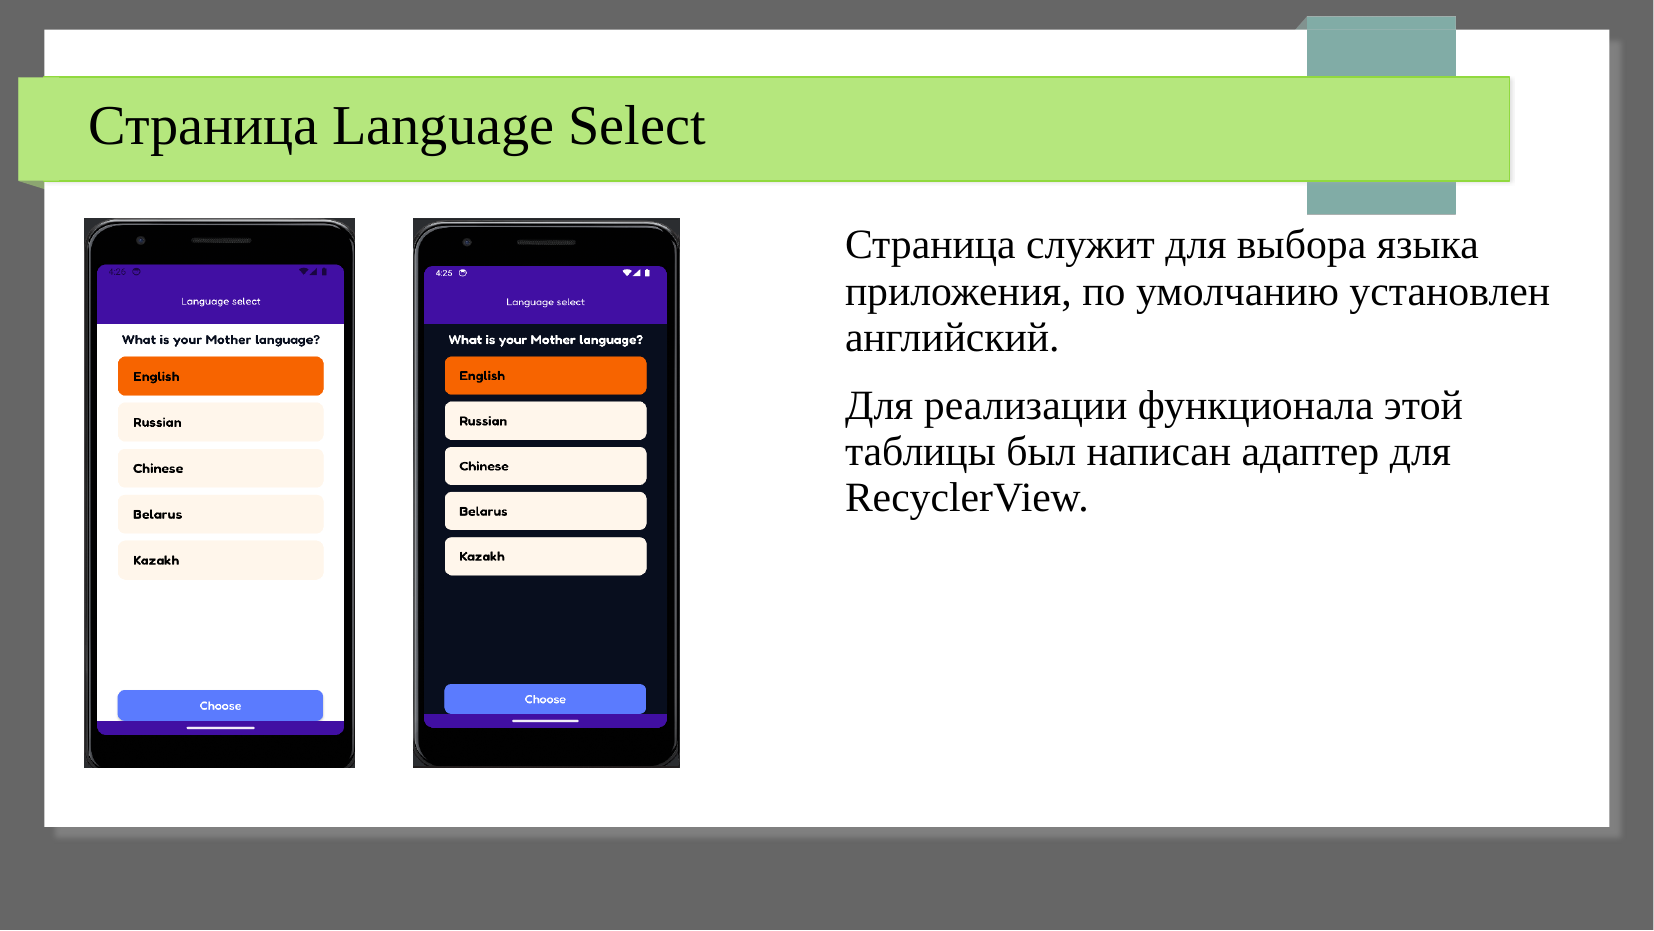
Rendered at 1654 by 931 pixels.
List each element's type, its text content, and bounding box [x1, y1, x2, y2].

title Страница Language Select [88, 73, 1506, 178]
picture [84, 218, 355, 768]
picture [413, 218, 680, 768]
list Страница служит для выбора языка приложения, по умолчанию установлен английский. Для реализации функционала этой таблицы был написан адаптер для RecyclerView. [845, 221, 1566, 813]
